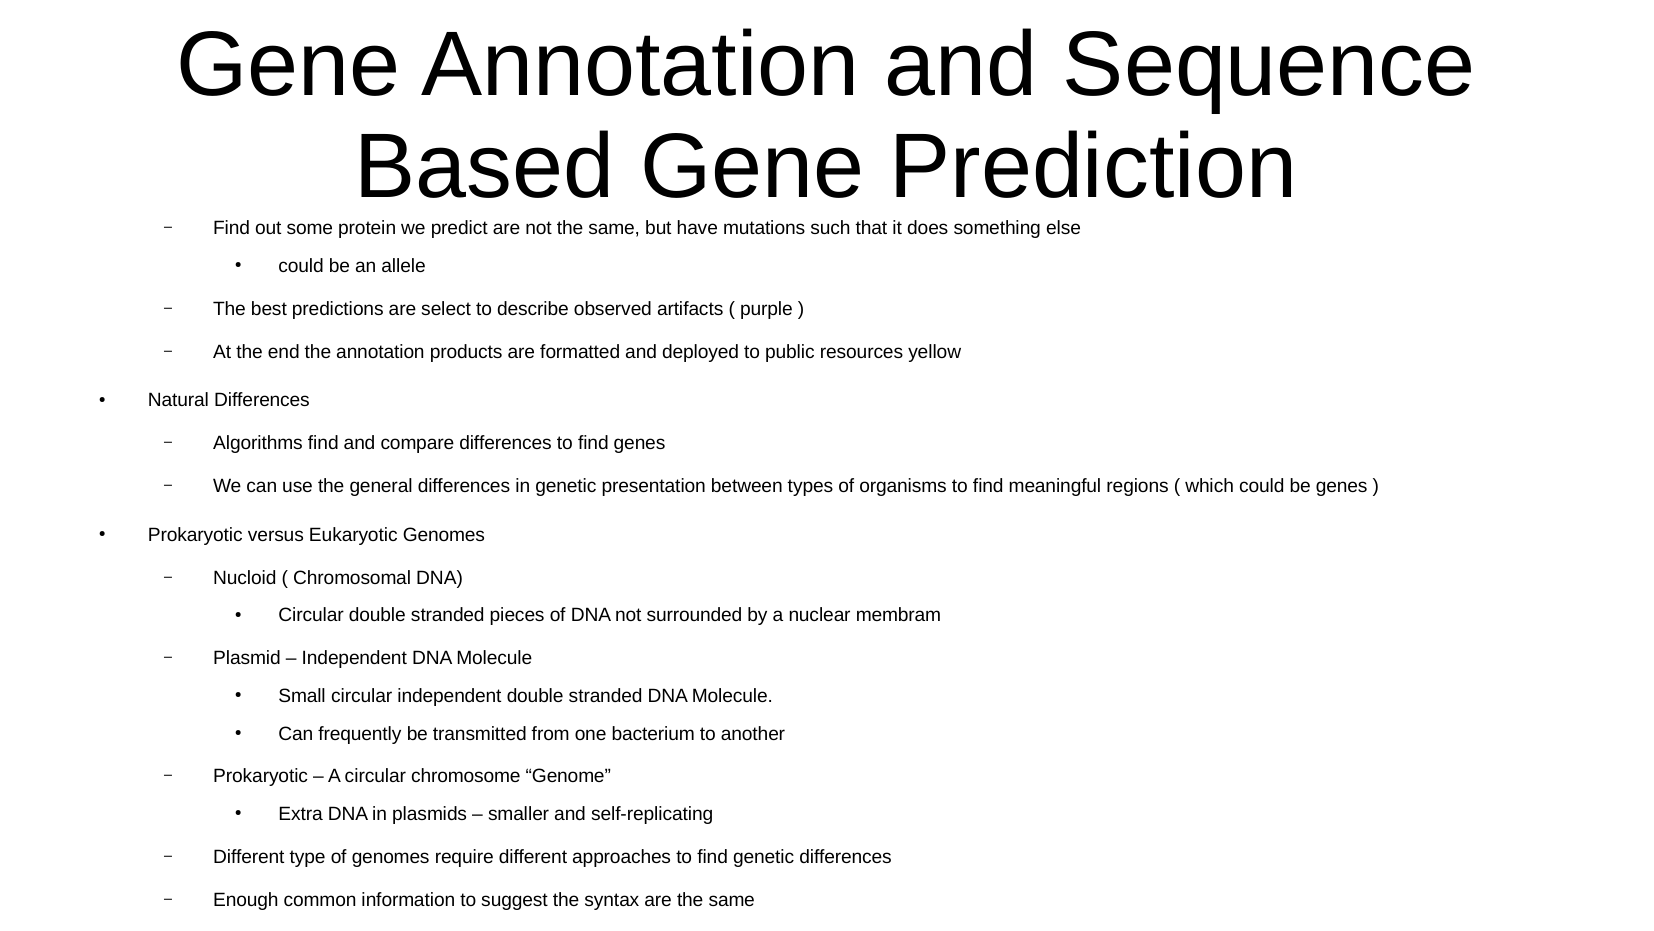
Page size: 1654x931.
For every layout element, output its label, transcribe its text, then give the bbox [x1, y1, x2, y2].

list Find out some protein we predict are not the same, but have mutations such that it does something else could be an allele The best predictions are select to describe observed artifacts ( purple ) At the end the annotation products are formatted and deployed to public resources yellow Natural Differences Algorithms find and compare differences to find genes We can use the general differences in genetic presentation between types of organisms to find meaningful regions ( which could be genes ) Prokaryotic versus Eukaryotic Genomes Nucloid ( Chromosomal DNA) Circular double stranded pieces of DNA not surrounded by a nuclear membram Plasmid – Independent DNA Molecule Small circular independent double stranded DNA Molecule. Can frequently be transmitted from one bacterium to another Prokaryotic – A circular chromosome “Genome” Extra DNA in plasmids – smaller and self-replicating Different type of genomes require different approaches to find genetic differences Enough common information to suggest the syntax are the same [82, 217, 1636, 916]
title Gene Annotation and Sequence Based Gene Prediction [82, 12, 1571, 217]
